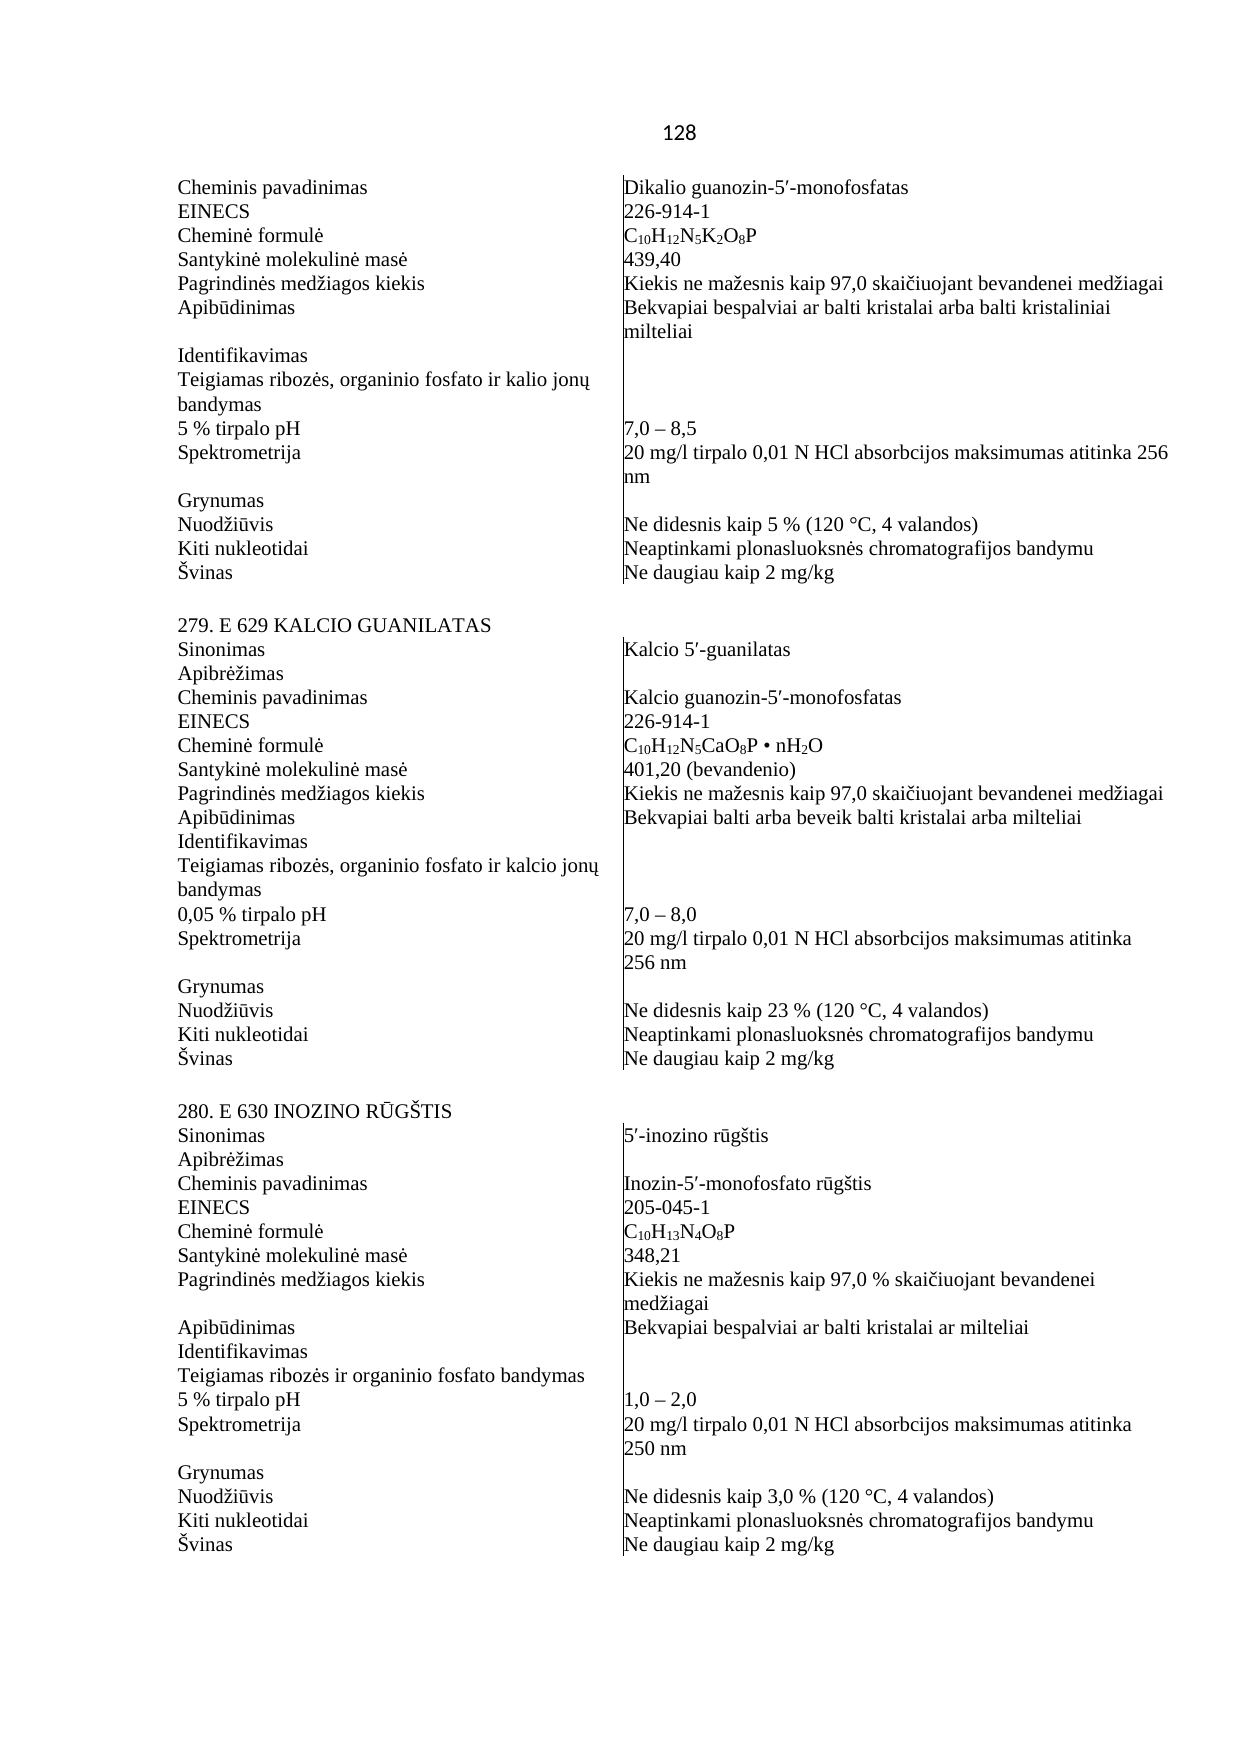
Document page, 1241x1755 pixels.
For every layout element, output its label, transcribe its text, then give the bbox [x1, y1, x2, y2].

table_cell Teigiamas ribozės ir organinio fosfato bandymas [177, 1363, 623, 1387]
table_cell Kiti nukleotidai [177, 1022, 623, 1046]
table_cell [624, 829, 1181, 853]
table_cell Švinas [177, 1046, 623, 1070]
table_cell 401,20 (bevandenio) [624, 757, 1181, 781]
table_cell Bekvapiai bespalviai ar balti kristalai arba balti kristaliniai milteliai [624, 295, 1181, 343]
table_cell Ne didesnis kaip 23 % (120 °C, 4 valandos) [624, 998, 1181, 1022]
table_cell Cheminis pavadinimas [177, 175, 623, 199]
table_cell C10H12N5CaO8P • nH2O [624, 733, 1181, 757]
table_cell 5 % tirpalo pH [177, 1388, 623, 1411]
table_header 5′-inozino rūgštis [624, 1123, 1181, 1147]
table_cell Apibūdinimas [177, 805, 623, 829]
table_cell Nuodžiūvis [177, 998, 623, 1022]
table_cell Kiekis ne mažesnis kaip 97,0 skaičiuojant bevandenei medžiagai [624, 271, 1181, 295]
table_cell EINECS [177, 1195, 623, 1219]
table_cell 20 mg/l tirpalo 0,01 N HCl absorbcijos maksimumas atitinka 256 nm [624, 926, 1181, 974]
text 280. E 630 INOZINO RŪGŠTIS [177, 1099, 1181, 1123]
table_cell [624, 1363, 1181, 1387]
table_cell [624, 1147, 1181, 1171]
table_cell Inozin-5′-monofosfato rūgštis [624, 1171, 1181, 1195]
table_cell Spektrometrija [177, 440, 623, 488]
table_cell 5 % tirpalo pH [177, 416, 623, 439]
table_cell Neaptinkami plonasluoksnės chromatografijos bandymu [624, 1022, 1181, 1046]
table_cell 226-914-1 [624, 709, 1181, 733]
table_cell Teigiamas ribozės, organinio fosfato ir kalcio jonų bandymas [177, 853, 623, 901]
table_header Sinonimas [177, 637, 623, 661]
table_cell [624, 853, 1181, 901]
table_cell Pagrindinės medžiagos kiekis [177, 1267, 623, 1315]
table_cell 1,0 – 2,0 [624, 1388, 1181, 1411]
table_cell [624, 488, 1181, 512]
table_cell Kiti nukleotidai [177, 1508, 623, 1532]
table_cell Dikalio guanozin-5′-monofosfatas [624, 175, 1181, 199]
table_cell EINECS [177, 199, 623, 223]
table_cell Grynumas [177, 488, 623, 512]
table_header Sinonimas [177, 1123, 623, 1147]
table_cell Kalcio guanozin-5′-monofosfatas [624, 685, 1181, 709]
table_cell 439,40 [624, 247, 1181, 271]
table_cell Santykinė molekulinė masė [177, 247, 623, 271]
table_cell 7,0 – 8,5 [624, 416, 1181, 439]
table_cell Apibūdinimas [177, 1315, 623, 1339]
table_cell Cheminė formulė [177, 1219, 623, 1243]
table_cell Apibrėžimas [177, 661, 623, 685]
table_cell Švinas [177, 560, 623, 584]
table_cell [624, 343, 1181, 367]
table_cell [624, 974, 1181, 998]
table_cell [624, 661, 1181, 685]
table_cell Santykinė molekulinė masė [177, 757, 623, 781]
table_cell C10H13N4O8P [624, 1219, 1181, 1243]
table_cell Ne daugiau kaip 2 mg/kg [624, 1046, 1181, 1070]
table_cell Nuodžiūvis [177, 512, 623, 536]
table_cell Grynumas [177, 974, 623, 998]
table_cell Identifikavimas [177, 829, 623, 853]
table_cell [624, 1339, 1181, 1363]
table_cell Kiti nukleotidai [177, 536, 623, 560]
table_cell Kiekis ne mažesnis kaip 97,0 % skaičiuojant bevandenei medžiagai [624, 1267, 1181, 1315]
table_cell 0,05 % tirpalo pH [177, 901, 623, 926]
table_cell Grynumas [177, 1460, 623, 1484]
table_cell Cheminė formulė [177, 223, 623, 247]
table_cell Ne didesnis kaip 3,0 % (120 °C, 4 valandos) [624, 1484, 1181, 1508]
table_cell 205-045-1 [624, 1195, 1181, 1219]
table_cell Cheminė formulė [177, 733, 623, 757]
table_cell Ne didesnis kaip 5 % (120 °C, 4 valandos) [624, 512, 1181, 536]
table_cell Pagrindinės medžiagos kiekis [177, 271, 623, 295]
table_cell Ne daugiau kaip 2 mg/kg [624, 560, 1181, 584]
table_cell 20 mg/l tirpalo 0,01 N HCl absorbcijos maksimumas atitinka 250 nm [624, 1411, 1181, 1459]
table_cell Santykinė molekulinė masė [177, 1243, 623, 1267]
table_cell Neaptinkami plonasluoksnės chromatografijos bandymu [624, 536, 1181, 560]
table_cell Apibūdinimas [177, 295, 623, 343]
table_cell Kiekis ne mažesnis kaip 97,0 skaičiuojant bevandenei medžiagai [624, 781, 1181, 805]
table_cell Pagrindinės medžiagos kiekis [177, 781, 623, 805]
table_cell Teigiamas ribozės, organinio fosfato ir kalio jonų bandymas [177, 368, 623, 416]
table_cell 20 mg/l tirpalo 0,01 N HCl absorbcijos maksimumas atitinka 256 nm [624, 440, 1181, 488]
table_cell Neaptinkami plonasluoksnės chromatografijos bandymu [624, 1508, 1181, 1532]
table_cell Švinas [177, 1532, 623, 1556]
table_cell Ne daugiau kaip 2 mg/kg [624, 1532, 1181, 1556]
table_cell EINECS [177, 709, 623, 733]
table_cell Cheminis pavadinimas [177, 685, 623, 709]
table_cell Bekvapiai balti arba beveik balti kristalai arba milteliai [624, 805, 1181, 829]
table_cell Bekvapiai bespalviai ar balti kristalai ar milteliai [624, 1315, 1181, 1339]
table_cell Identifikavimas [177, 343, 623, 367]
table_cell 348,21 [624, 1243, 1181, 1267]
table_cell 226-914-1 [624, 199, 1181, 223]
table_cell Identifikavimas [177, 1339, 623, 1363]
table_cell Spektrometrija [177, 926, 623, 974]
text 279. E 629 KALCIO GUANILATAS [177, 613, 1181, 637]
table_cell Nuodžiūvis [177, 1484, 623, 1508]
table_cell 7,0 – 8,0 [624, 901, 1181, 926]
table_cell [624, 368, 1181, 416]
table_cell C10H12N5K2O8P [624, 223, 1181, 247]
table_cell Cheminis pavadinimas [177, 1171, 623, 1195]
table_cell [624, 1460, 1181, 1484]
table_header Kalcio 5′-guanilatas [624, 637, 1181, 661]
table_cell Spektrometrija [177, 1411, 623, 1459]
table_cell Apibrėžimas [177, 1147, 623, 1171]
